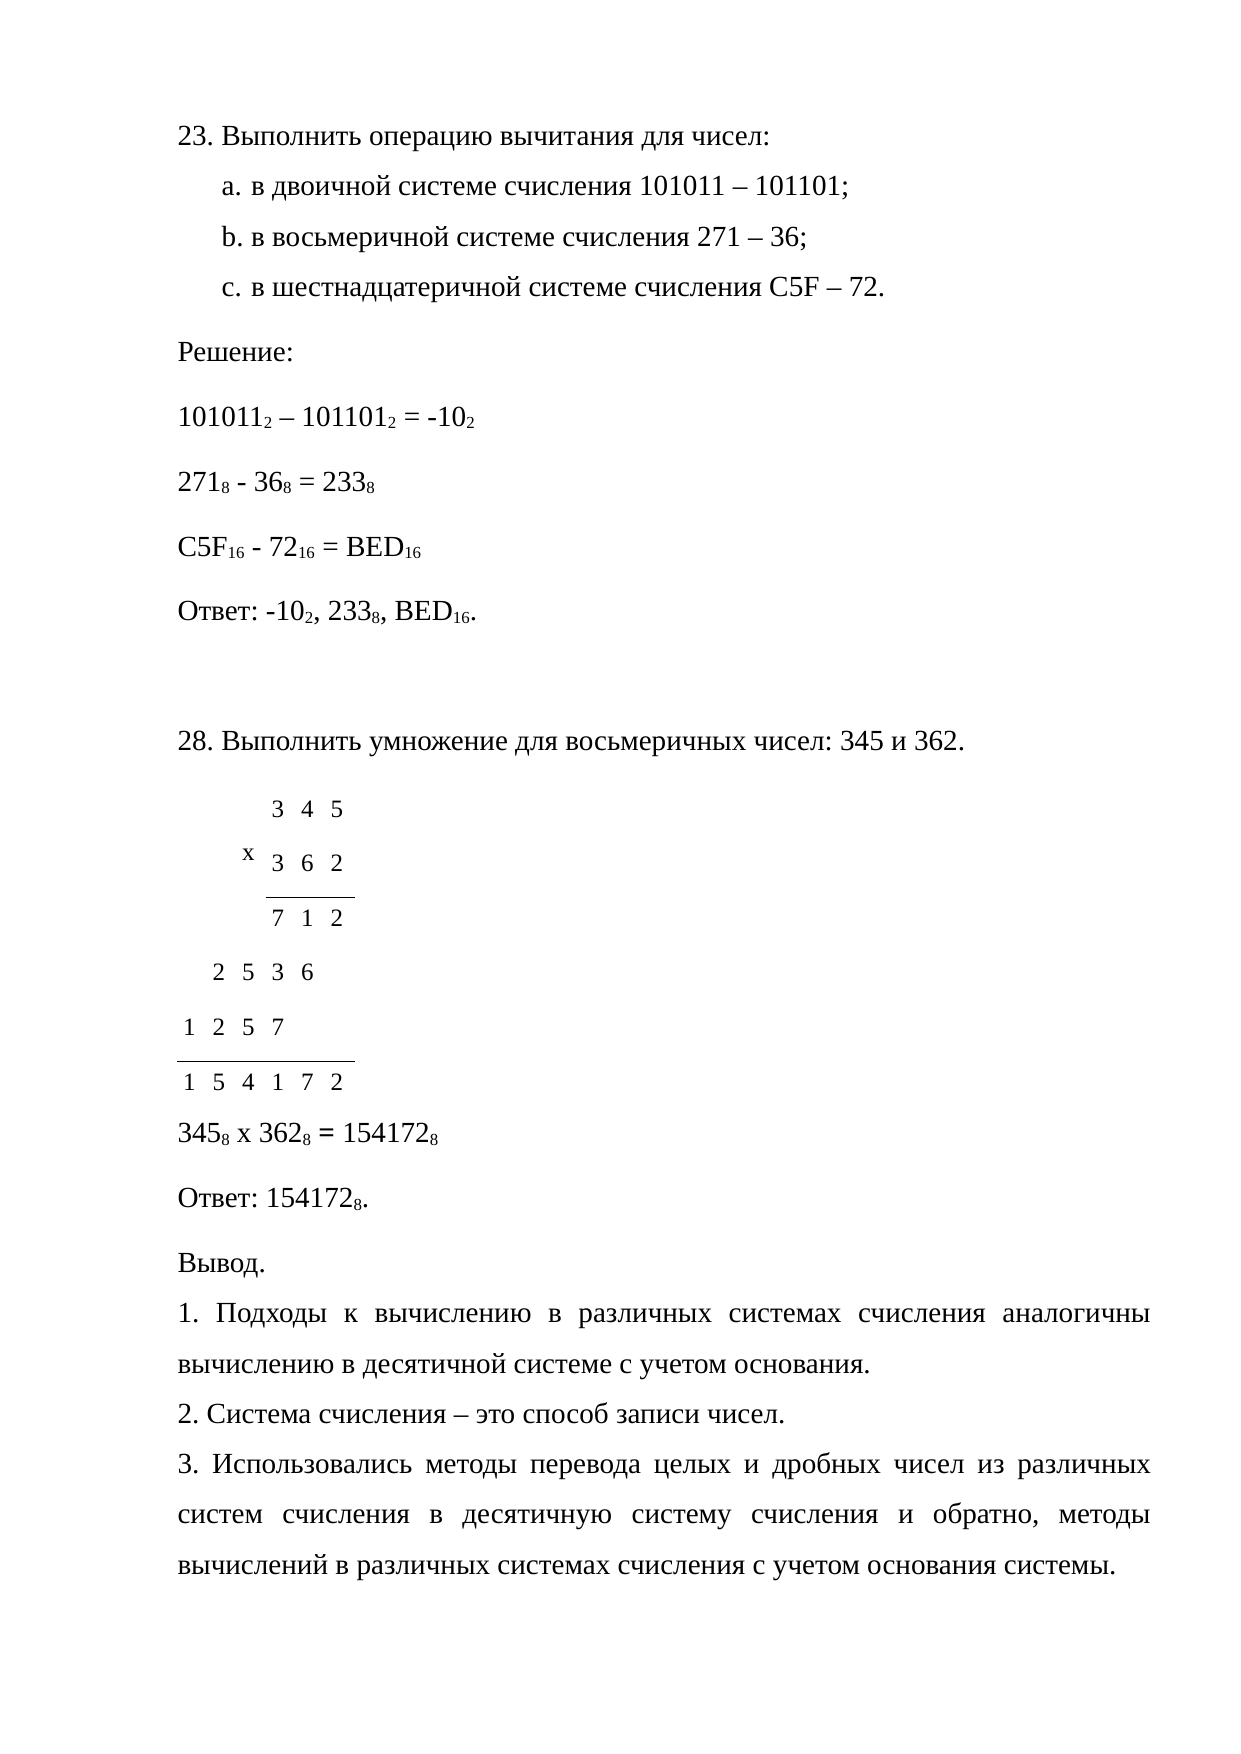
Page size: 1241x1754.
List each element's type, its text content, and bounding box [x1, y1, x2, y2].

text 28. Выполнить умножение для восьмеричных чисел: 345 и 362. [177, 723, 1152, 757]
table_header [177, 788, 207, 843]
text 3. Использовались методы перевода целых и дробных чисел из различных систем счисления в десятичную систему счисления и обратно, методы вычислений в различных системах счисления с учетом основания системы. [177, 1446, 1152, 1581]
table_cell [325, 1006, 355, 1061]
table_cell 2 [325, 898, 355, 952]
text Ответ: -102, 2338, BED16. [177, 593, 1152, 627]
table_cell 2 [207, 952, 236, 1006]
text 1. Подходы к вычислению в различных системах счисления аналогичны вычислению в десятичной системе с учетом основания. [177, 1295, 1152, 1379]
list в двоичной системе счисления 101011 – 101101; [221, 168, 1152, 202]
text Вывод. [177, 1245, 1152, 1279]
table_cell 2 [325, 1062, 355, 1115]
table_cell 5 [207, 1062, 236, 1115]
text 2718 - 368 = 2338 [177, 464, 1152, 497]
text 23. Выполнить операцию вычитания для чисел: [177, 118, 1152, 152]
table_cell [236, 897, 266, 952]
table_cell 3 [266, 843, 295, 897]
list в шестнадцатеричной системе счисления C5F – 72. [221, 269, 1152, 303]
table_cell 3 [266, 952, 295, 1006]
table_cell [177, 897, 207, 952]
table_cell 6 [295, 843, 324, 897]
table_header 3 [266, 788, 295, 843]
table_cell 7 [295, 1062, 324, 1115]
table_cell [177, 843, 207, 897]
list в восьмеричной системе счисления 271 – 36; [221, 219, 1152, 252]
table_cell 6 [295, 952, 324, 1006]
text Ответ: 1541728. [177, 1180, 1152, 1214]
table_cell 1 [177, 1062, 207, 1115]
table_cell 2 [207, 1006, 236, 1061]
table_cell 4 [236, 1062, 266, 1115]
table_cell 5 [236, 1006, 266, 1061]
table_cell [207, 843, 236, 897]
table_header 4 [295, 788, 324, 843]
table_cell 1 [177, 1006, 207, 1061]
table_cell 7 [266, 1006, 295, 1061]
table_cell [325, 952, 355, 1006]
table_header [207, 788, 236, 843]
table_cell [177, 952, 207, 1006]
table_cell 1 [295, 898, 324, 952]
table_cell [295, 1006, 324, 1061]
text 2. Система счисления – это способ записи чисел. [177, 1396, 1152, 1429]
text 3458 x 3628 = 1541728 [177, 1115, 1152, 1149]
table_header х [236, 788, 266, 897]
table_cell [207, 897, 236, 952]
table_cell 1 [266, 1062, 295, 1115]
text C5F16 - 7216 = BED16 [177, 529, 1152, 562]
text 1010112 – 1011012 = -102 [177, 399, 1152, 432]
table_cell 7 [266, 898, 295, 952]
table_header 5 [325, 788, 355, 843]
table_cell 2 [325, 843, 355, 897]
table_cell 5 [236, 952, 266, 1006]
text Решение: [177, 334, 1152, 367]
